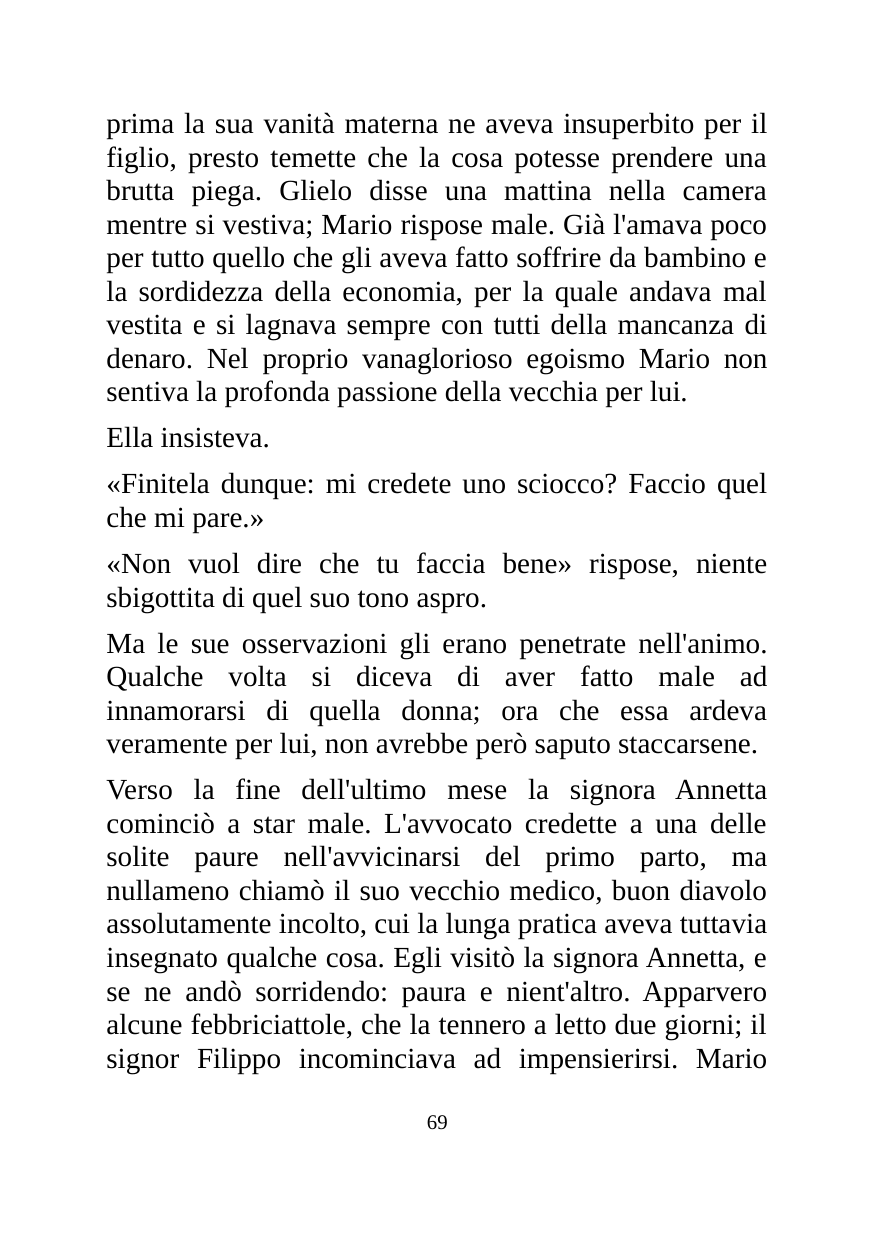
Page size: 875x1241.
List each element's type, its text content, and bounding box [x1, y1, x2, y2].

text Ella insisteva. [106, 421, 768, 454]
text «Non vuol dire che tu faccia bene» rispose, niente sbigottita di quel suo tono aspro. [106, 546, 768, 613]
text Verso la fine dell'ultimo mese la signora Annetta cominciò a star male. L'avvocato credette a una delle solite paure nell'avvicinarsi del primo parto, ma nullameno chiamò il suo vecchio medico, buon diavolo assolutamente incolto, cui la lunga pratica aveva tuttavia insegnato qualche cosa. Egli visitò la signora Annetta, e se ne andò sorridendo: paura e nient'altro. Apparvero alcune febbriciattole, che la tennero a letto due giorni; il signor Filippo incominciava ad impensierirsi. Mario [106, 772, 768, 1074]
text prima la sua vanità materna ne aveva insuperbito per il figlio, presto temette che la cosa potesse prendere una brutta piega. Glielo disse una mattina nella camera mentre si vestiva; Mario rispose male. Già l'amava poco per tutto quello che gli aveva fatto soffrire da bambino e la sordidezza della economia, per la quale andava mal vestita e si lagnava sempre con tutti della mancanza di denaro. Nel proprio vanaglorioso egoismo Mario non sentiva la profonda passione della vecchia per lui. [106, 106, 768, 408]
text «Finitela dunque: mi credete uno sciocco? Faccio quel che mi pare.» [106, 467, 768, 534]
text Ma le sue osservazioni gli erano penetrate nell'animo. Qualche volta si diceva di aver fatto male ad innamorarsi di quella donna; ora che essa ardeva veramente per lui, non avrebbe però saputo staccarsene. [106, 626, 768, 760]
